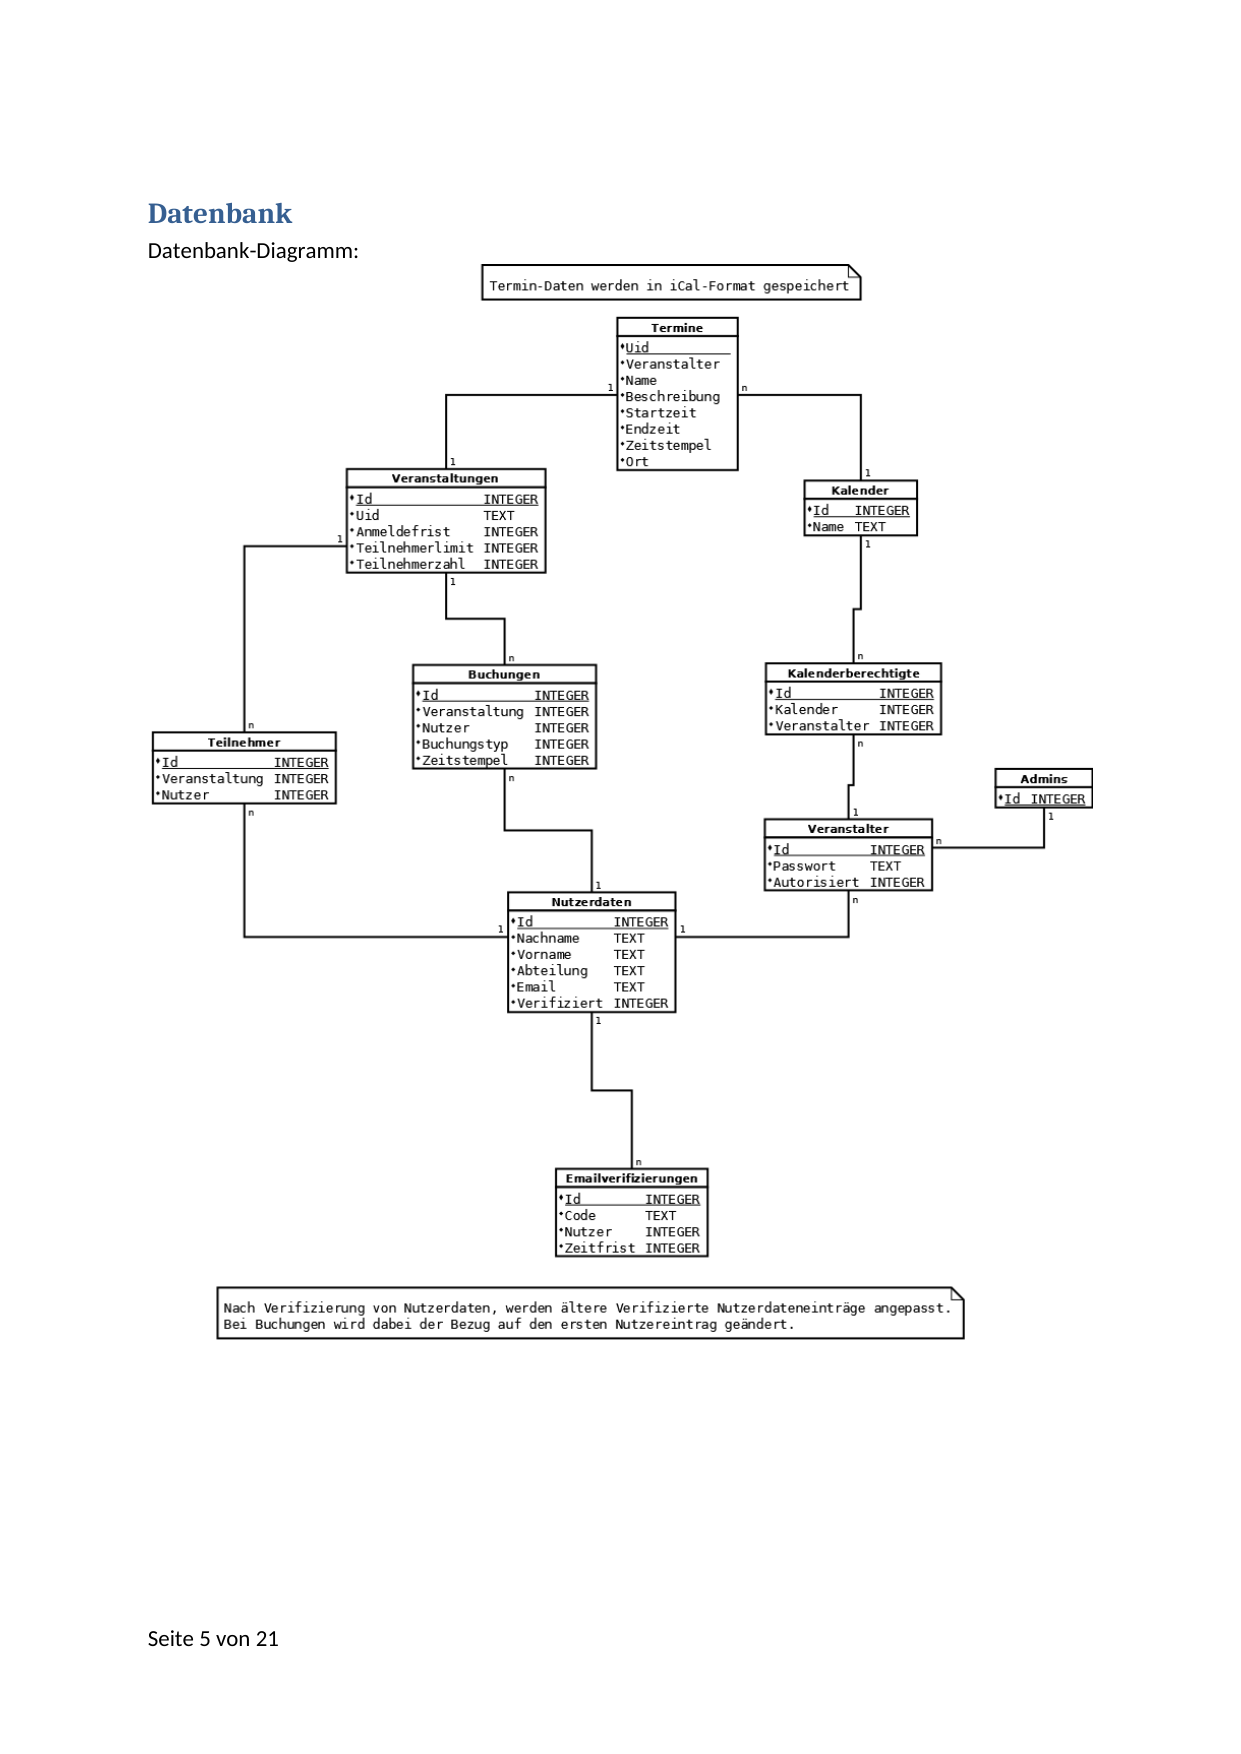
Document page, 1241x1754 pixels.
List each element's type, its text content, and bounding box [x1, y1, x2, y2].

text Datenbank-Diagramm: [148, 236, 1093, 264]
subtitle Datenbank [148, 198, 1093, 231]
picture [147, 264, 1093, 1340]
